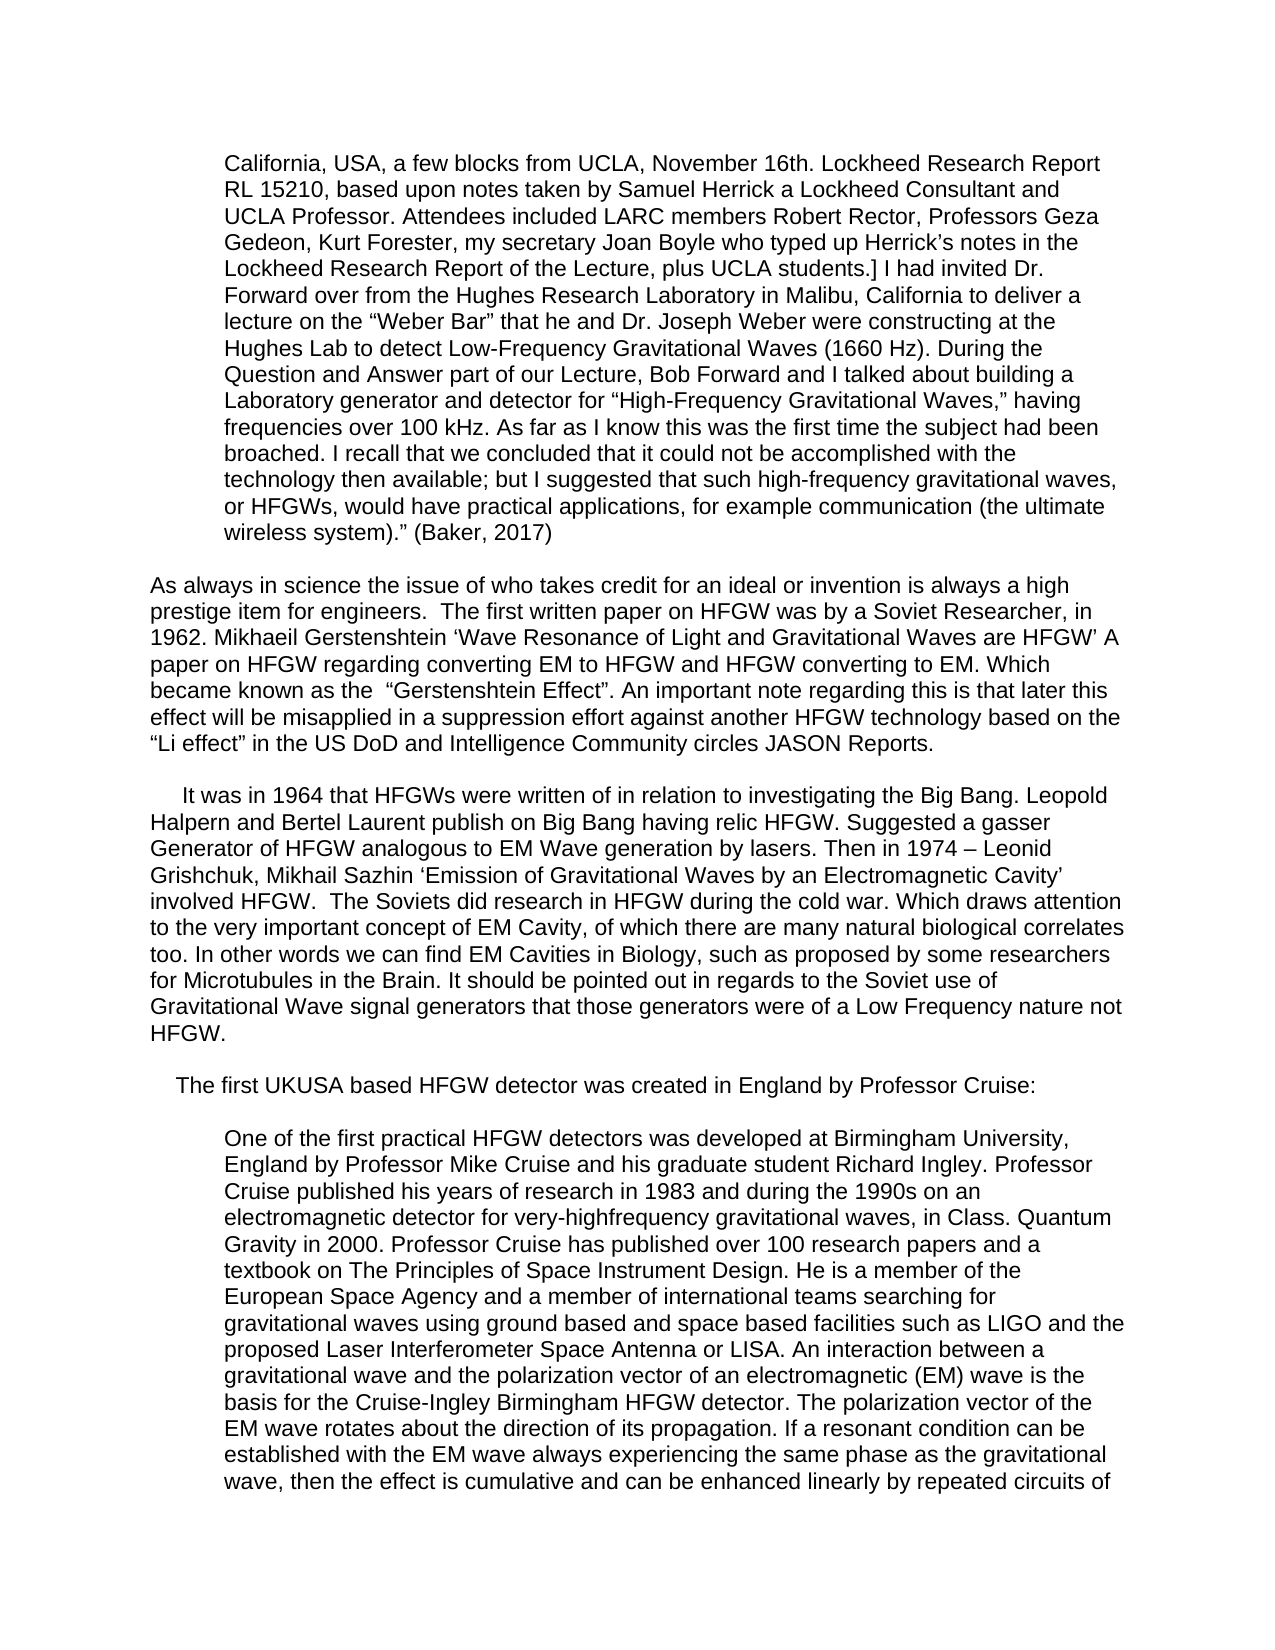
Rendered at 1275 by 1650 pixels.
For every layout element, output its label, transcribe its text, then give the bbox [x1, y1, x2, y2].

text As always in science the issue of who takes credit for an ideal or invention is always a high prestige item for engineers. The first written paper on HFGW was by a Soviet Researcher, in 1962. Mikhaeil Gerstenshtein ‘Wave Resonance of Light and Gravitational Waves are HFGW’ A paper on HFGW regarding converting EM to HFGW and HFGW converting to EM. Which became known as the “Gerstenshtein Effect”. An important note regarding this is that later this effect will be misapplied in a suppression effort against another HFGW technology based on the “Li effect” in the US DoD and Intelligence Community circles JASON Reports. [150, 572, 1125, 756]
text The first UKUSA based HFGW detector was created in England by Professor Cruise: [150, 1072, 1125, 1099]
text It was in 1964 that HFGWs were written of in relation to investigating the Big Bang. Leopold Halpern and Bertel Laurent publish on Big Bang having relic HFGW. Suggested a gasser Generator of HFGW analogous to EM Wave generation by lasers. Then in 1974 – Leonid Grishchuk, Mikhail Sazhin ‘Emission of Gravitational Waves by an Electromagnetic Cavity’ involved HFGW. The Soviets did research in HFGW during the cold war. Which draws attention to the very important concept of EM Cavity, of which there are many natural biological correlates too. In other words we can find EM Cavities in Biology, such as proposed by some researchers for Microtubules in the Brain. It should be pointed out in regards to the Soviet use of Gravitational Wave signal generators that those generators were of a Low Frequency nature not HFGW. [150, 782, 1125, 1046]
text One of the first practical HFGW detectors was developed at Birmingham University, England by Professor Mike Cruise and his graduate student Richard Ingley. Professor Cruise published his years of research in 1983 and during the 1990s on an electromagnetic detector for very-highfrequency gravitational waves, in Class. Quantum Gravity in 2000. Professor Cruise has published over 100 research papers and a textbook on The Principles of Space Instrument Design. He is a member of the European Space Agency and a member of international teams searching for gravitational waves using ground based and space based facilities such as LIGO and the proposed Laser Interferometer Space Antenna or LISA. An interaction between a gravitational wave and the polarization vector of an electromagnetic (EM) wave is the basis for the Cruise-Ingley Birmingham HFGW detector. The polarization vector of the EM wave rotates about the direction of its propagation. If a resonant condition can be established with the EM wave always experiencing the same phase as the gravitational wave, then the effect is cumulative and can be enhanced linearly by repeated circuits of [224, 1125, 1125, 1494]
text California, USA, a few blocks from UCLA, November 16th. Lockheed Research Report RL 15210, based upon notes taken by Samuel Herrick a Lockheed Consultant and UCLA Professor. Attendees included LARC members Robert Rector, Professors Geza Gedeon, Kurt Forester, my secretary Joan Boyle who typed up Herrick’s notes in the Lockheed Research Report of the Lecture, plus UCLA students.] I had invited Dr. Forward over from the Hughes Research Laboratory in Malibu, California to deliver a lecture on the “Weber Bar” that he and Dr. Joseph Weber were constructing at the Hughes Lab to detect Low-Frequency Gravitational Waves (1660 Hz). During the Question and Answer part of our Lecture, Bob Forward and I talked about building a Laboratory generator and detector for “High-Frequency Gravitational Waves,” having frequencies over 100 kHz. As far as I know this was the first time the subject had been broached. I recall that we concluded that it could not be accomplished with the technology then available; but I suggested that such high-frequency gravitational waves, or HFGWs, would have practical applications, for example communication (the ultimate wireless system).” (Baker, 2017) [224, 150, 1125, 545]
